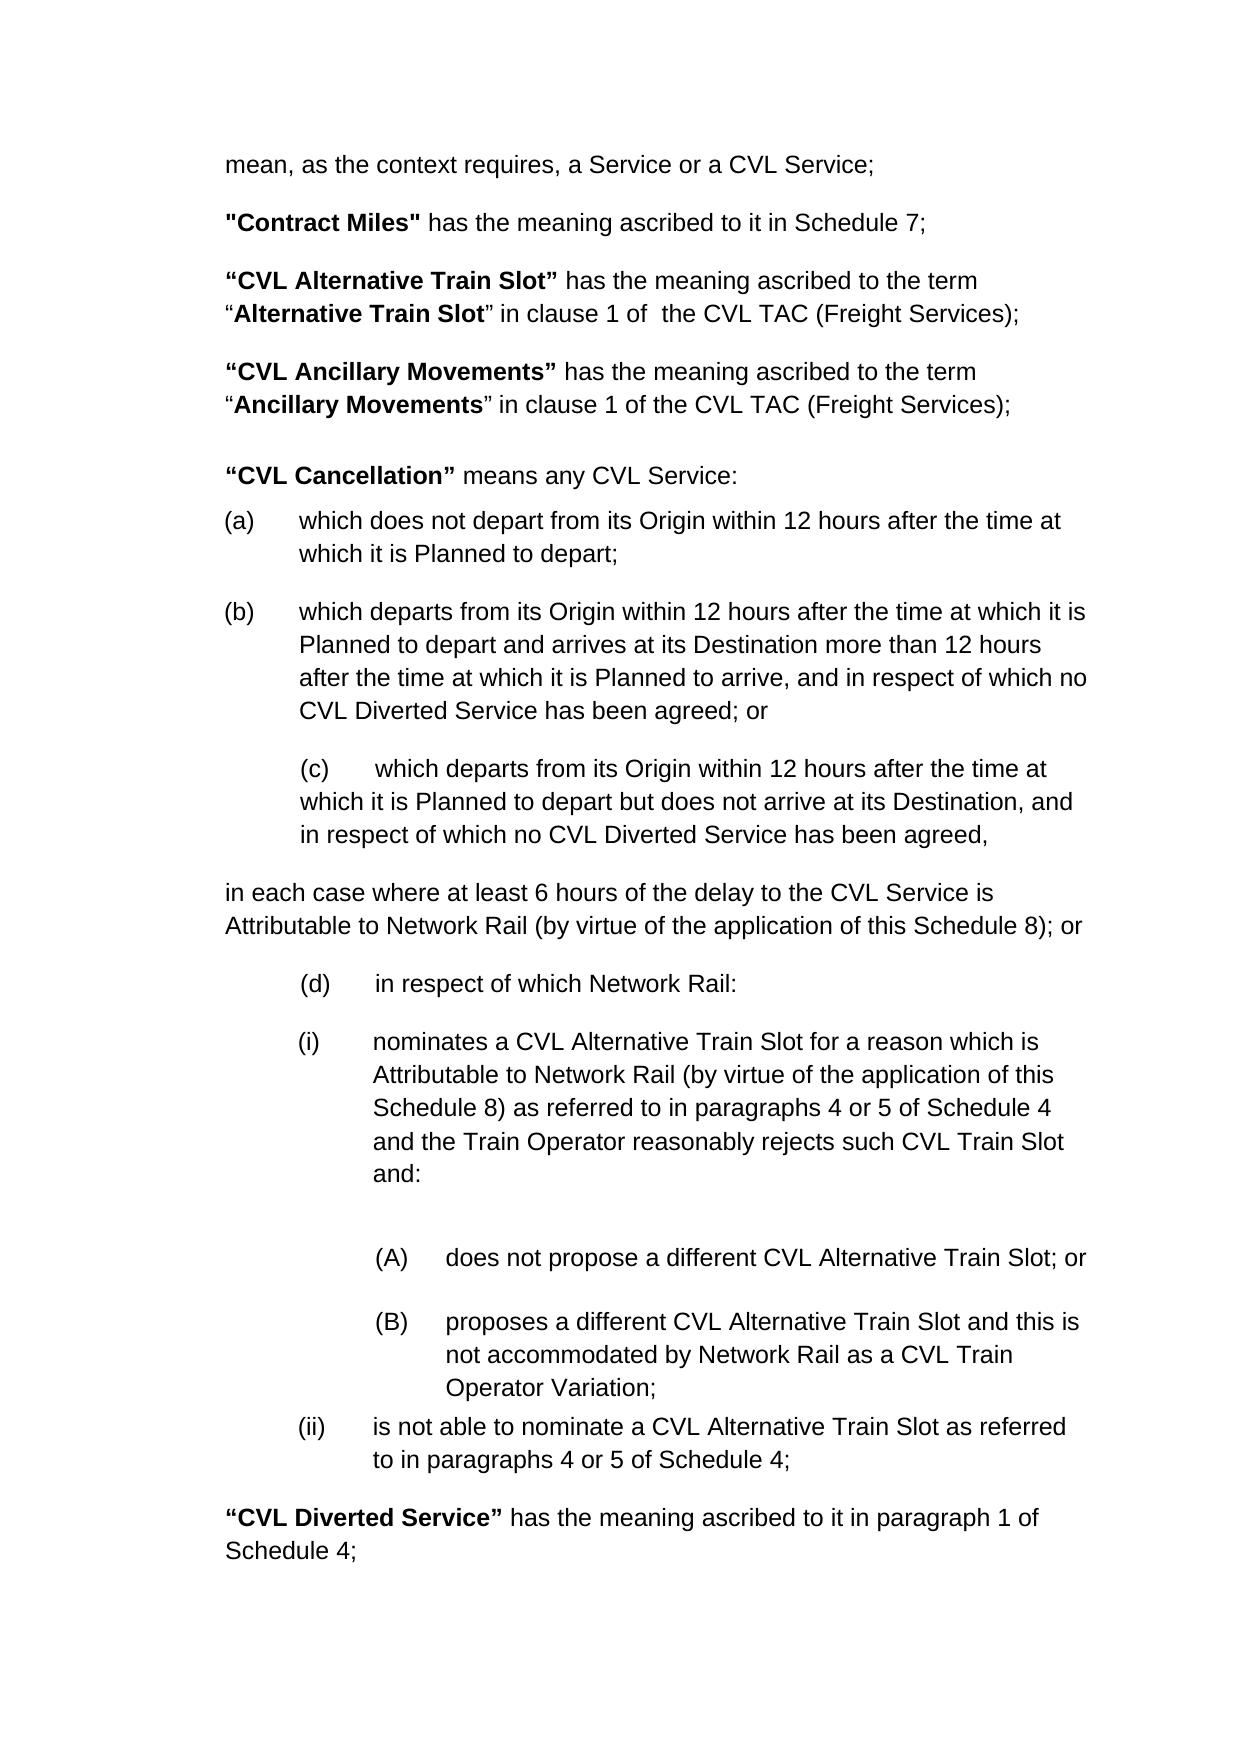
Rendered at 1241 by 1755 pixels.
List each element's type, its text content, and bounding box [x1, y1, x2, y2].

list nominates a CVL Alternative Train Slot for a reason which is Attributable to Network Rail (by virtue of the application of this Schedule 8) as referred to in paragraphs 4 or 5 of Schedule 4 and the Train Operator reasonably rejects such CVL Train Slot and: [298, 1027, 1090, 1188]
list in respect of which Network Rail: [300, 969, 1090, 998]
list proposes a different CVL Alternative Train Slot and this is not accommodated by Network Rail as a CVL Train Operator Variation; [375, 1307, 1090, 1402]
text "Contract Miles" has the meaning ascribed to it in Schedule 7; [225, 208, 1090, 237]
text “CVL Diverted Service” has the meaning ascribed to it in paragraph 1 of Schedule 4; [225, 1503, 1090, 1565]
list which departs from its Origin within 12 hours after the time at which it is Planned to depart but does not arrive at its Destination, and in respect of which no CVL Diverted Service has been agreed, [300, 754, 1090, 849]
text in each case where at least 6 hours of the delay to the CVL Service is Attributable to Network Rail (by virtue of the application of this Schedule 8); or [225, 878, 1090, 940]
text “CVL Ancillary Movements” has the meaning ascribed to the term “Ancillary Movements” in clause 1 of the CVL TAC (Freight Services); [225, 357, 1090, 419]
text “CVL Cancellation” means any CVL Service: [225, 461, 1090, 489]
list which does not depart from its Origin within 12 hours after the time at which it is Planned to depart; [224, 506, 1090, 568]
list does not propose a different CVL Alternative Train Slot; or [375, 1242, 1090, 1271]
text mean, as the context requires, a Service or a CVL Service; [225, 150, 1090, 179]
text “CVL Alternative Train Slot” has the meaning ascribed to the term “Alternative Train Slot” in clause 1 of the CVL TAC (Freight Services); [225, 266, 1090, 328]
list which departs from its Origin within 12 hours after the time at which it is Planned to depart and arrives at its Destination more than 12 hours after the time at which it is Planned to arrive, and in respect of which no CVL Diverted Service has been agreed; or [224, 597, 1090, 725]
list is not able to nominate a CVL Alternative Train Slot as referred to in paragraphs 4 or 5 of Schedule 4; [298, 1412, 1090, 1474]
